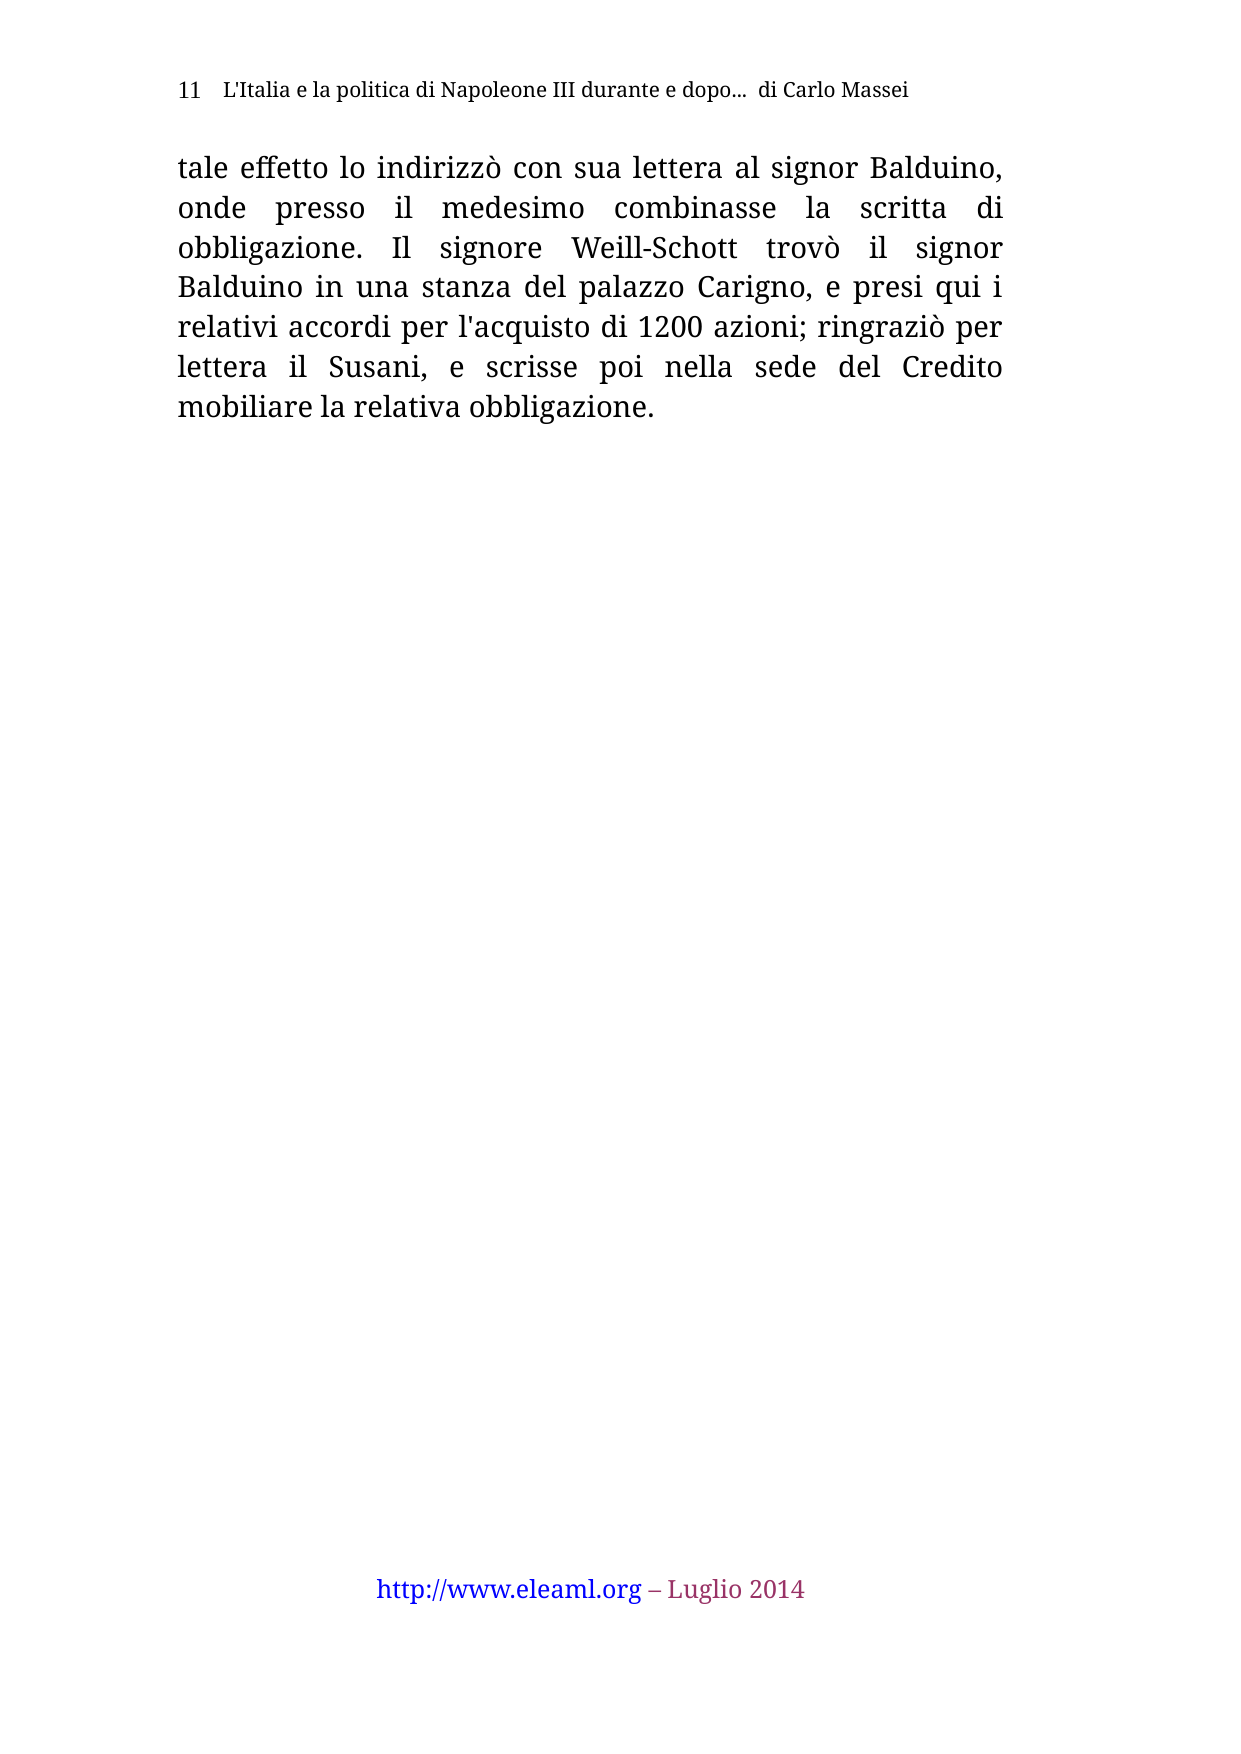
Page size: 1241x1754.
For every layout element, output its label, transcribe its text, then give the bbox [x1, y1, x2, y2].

text tale effetto lo indirizzò con sua lettera al signor Balduino, onde presso il medesimo combinasse la scritta di obbligazione. Il signore Weill-Schott trovò il signor Balduino in una stanza del palazzo Carigno, e presi qui i relativi accordi per l'acquisto di 1200 azioni; ringraziò per lettera il Susani, e scrisse poi nella sede del Credito mobiliare la relativa obbligazione. [177, 148, 1004, 426]
